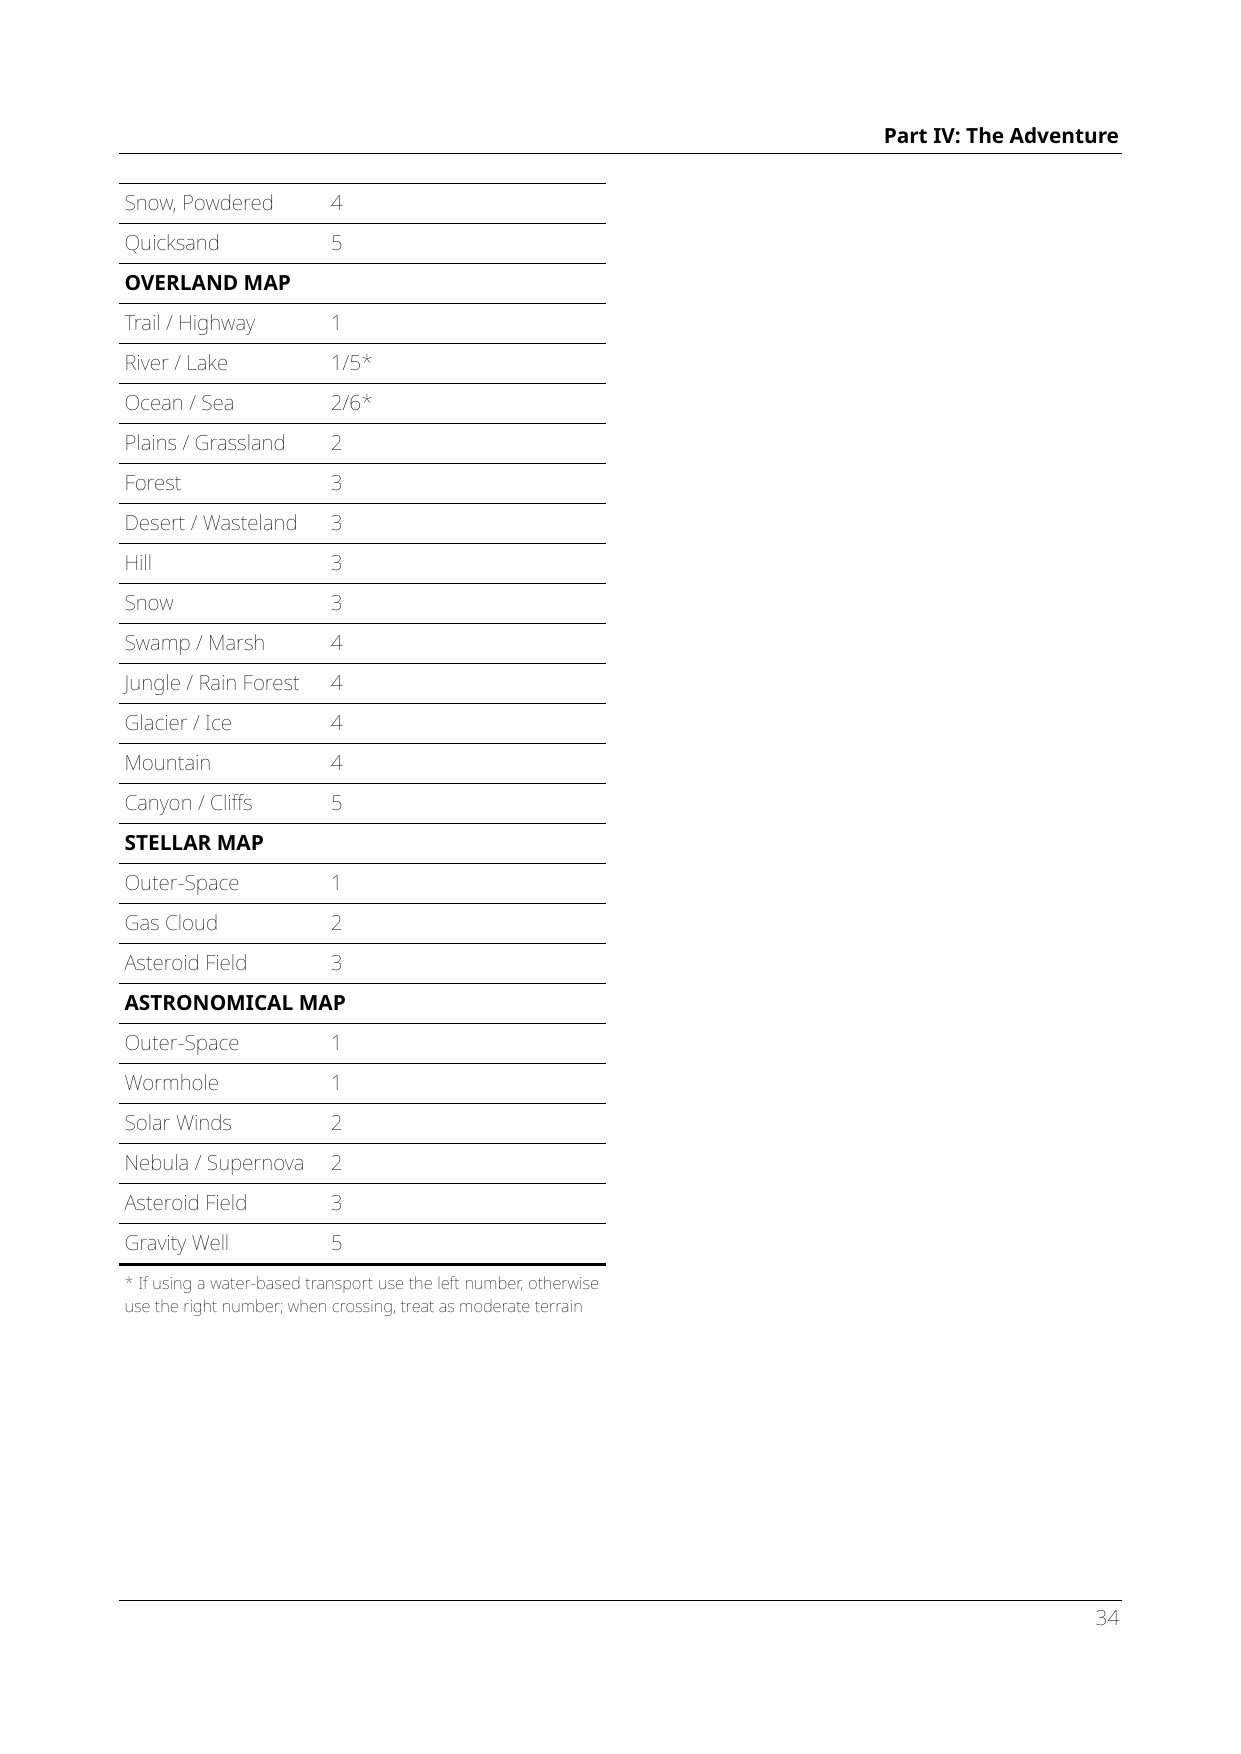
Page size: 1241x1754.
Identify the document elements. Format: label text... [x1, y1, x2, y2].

table_cell Canyon / Cliffs [119, 784, 325, 823]
table_cell Nebula / Supernova [119, 1144, 325, 1183]
table_cell 3 [325, 584, 606, 623]
table_cell 2 [325, 424, 606, 463]
table_cell 2 [325, 904, 606, 943]
table_cell River / Lake [119, 344, 325, 383]
table_cell Ocean / Sea [119, 384, 325, 423]
table_cell Desert / Wasteland [119, 504, 325, 543]
table_cell Hill [119, 544, 325, 583]
table_cell 5 [325, 224, 606, 263]
table_cell Outer-Space [119, 864, 325, 903]
table_cell 5 [325, 784, 606, 823]
table_cell Wormhole [119, 1064, 325, 1103]
table_cell Outer-Space [119, 1024, 325, 1063]
table_cell Snow, Powdered [119, 184, 325, 223]
table_cell Quicksand [119, 224, 325, 263]
table_cell Gravity Well [119, 1224, 325, 1263]
table_cell 3 [325, 544, 606, 583]
table_cell Trail / Highway [119, 304, 325, 343]
table_cell Gas Cloud [119, 904, 325, 943]
table_cell Snow [119, 584, 325, 623]
table_cell 1/5* [325, 344, 606, 383]
table_cell Plains / Grassland [119, 424, 325, 463]
table_cell 3 [325, 504, 606, 543]
table_cell 4 [325, 624, 606, 663]
table_cell 4 [325, 744, 606, 783]
table_cell 3 [325, 944, 606, 983]
table_cell Forest [119, 464, 325, 503]
table_cell 1 [325, 1064, 606, 1103]
table_cell Jungle / Rain Forest [119, 664, 325, 703]
table_cell 1 [325, 864, 606, 903]
table_cell Asteroid Field [119, 944, 325, 983]
table_cell 5 [325, 1224, 606, 1263]
table_cell ASTRONOMICAL MAP [119, 984, 606, 1023]
table_cell 2 [325, 1144, 606, 1183]
table_cell 3 [325, 464, 606, 503]
table_cell Mountain [119, 744, 325, 783]
table_cell 4 [325, 664, 606, 703]
table_cell 4 [325, 184, 606, 223]
table_cell STELLAR MAP [119, 824, 606, 863]
table_cell Solar Winds [119, 1104, 325, 1143]
table_cell Swamp / Marsh [119, 624, 325, 663]
table_cell 3 [325, 1184, 606, 1223]
table_cell 2 [325, 1104, 606, 1143]
table_cell OVERLAND MAP [119, 264, 606, 303]
table_cell 1 [325, 304, 606, 343]
table_cell 1 [325, 1024, 606, 1063]
table_cell * If using a water-based transport use the left number, otherwise use the right number; when crossing, treat as moderate terrain [119, 1266, 606, 1323]
table_cell Glacier / Ice [119, 704, 325, 743]
table_cell Asteroid Field [119, 1184, 325, 1223]
table_cell 4 [325, 704, 606, 743]
table_cell 2/6* [325, 384, 606, 423]
